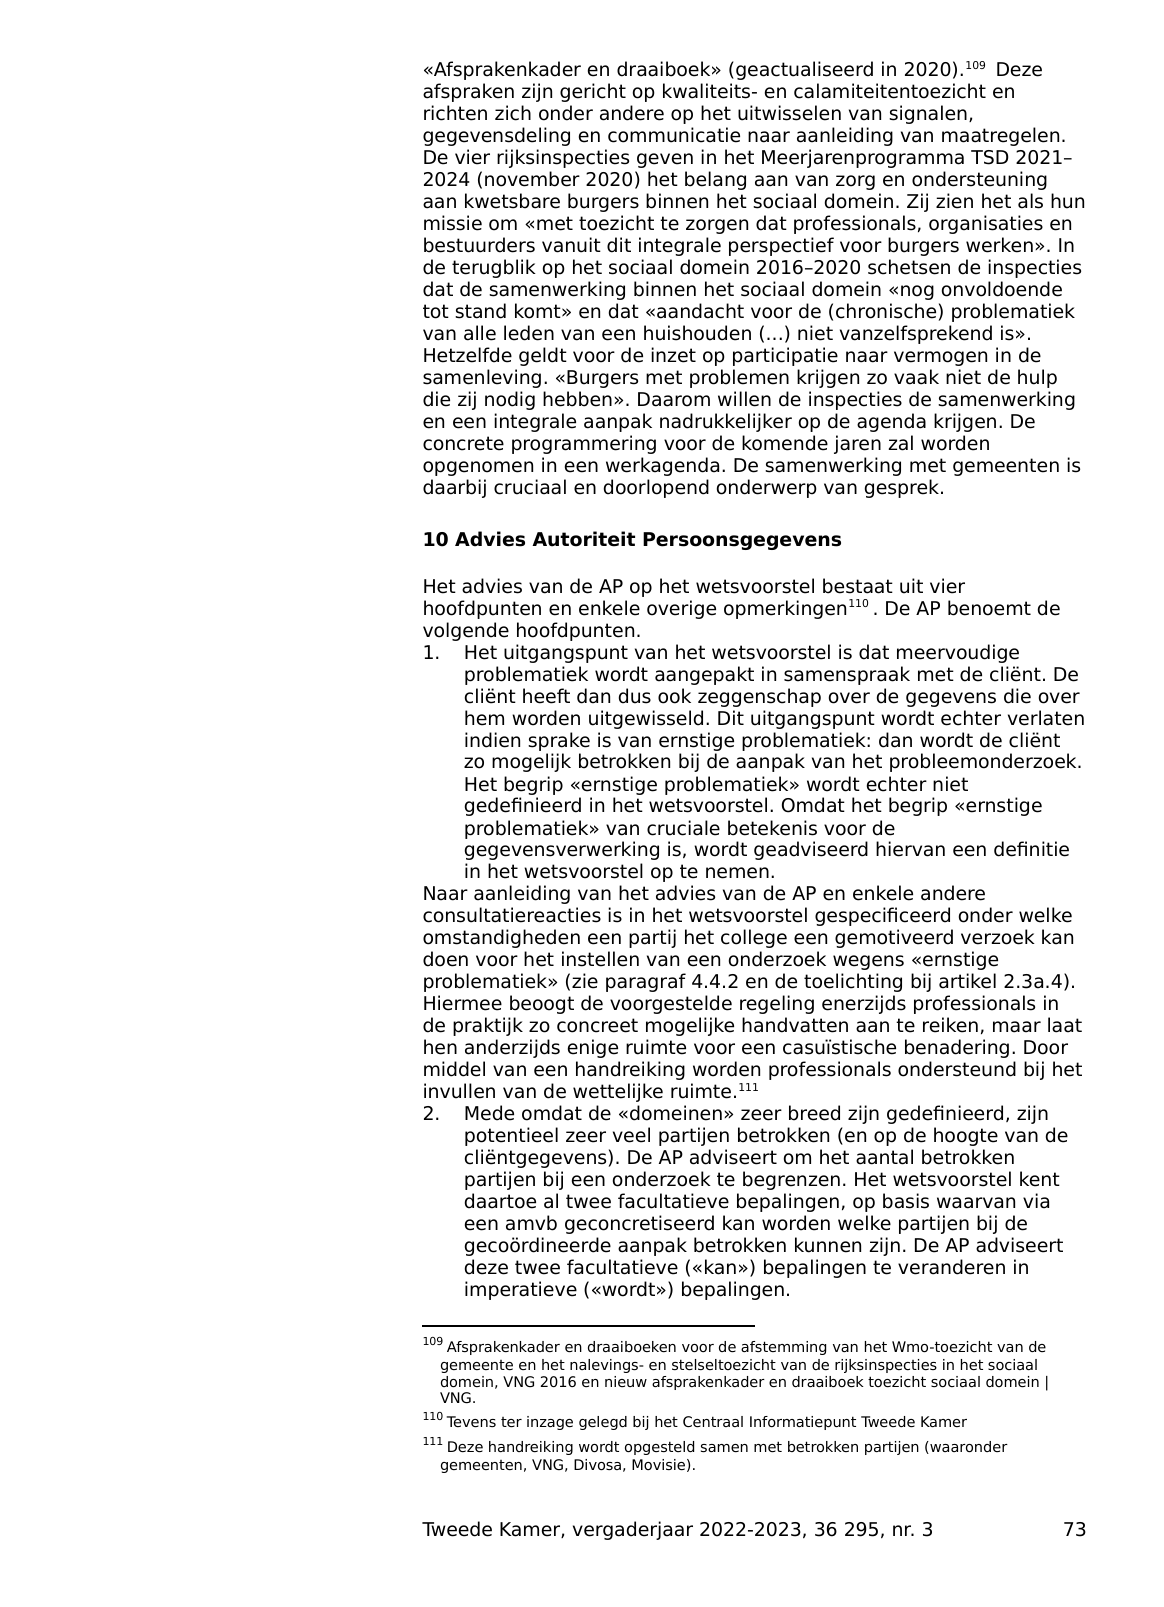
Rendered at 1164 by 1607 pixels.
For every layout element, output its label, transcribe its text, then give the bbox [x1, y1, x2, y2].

text Het advies van de AP op het wetsvoorstel bestaat uit vier hoofdpunten en enkele overige opmerkingen. De AP benoemt de volgende hoofdpunten. [422, 576, 1087, 642]
text 2. Mede omdat de «domeinen» zeer breed zijn gedefinieerd, zijn potentieel zeer veel partijen betrokken (en op de hoogte van de cliëntgegevens). De AP adviseert om het aantal betrokken partijen bij een onderzoek te begrenzen. Het wetsvoorstel kent daartoe al twee facultatieve bepalingen, op basis waarvan via een amvb geconcretiseerd kan worden welke partijen bij de gecoördineerde aanpak betrokken kunnen zijn. De AP adviseert deze twee facultatieve («kan») bepalingen te veranderen in imperatieve («wordt») bepalingen. [422, 1103, 1087, 1301]
text 1. Het uitgangspunt van het wetsvoorstel is dat meervoudige problematiek wordt aangepakt in samenspraak met de cliënt. De cliënt heeft dan dus ook zeggenschap over de gegevens die over hem worden uitgewisseld. Dit uitgangspunt wordt echter verlaten indien sprake is van ernstige problematiek: dan wordt de cliënt zo mogelijk betrokken bij de aanpak van het probleemonderzoek. Het begrip «ernstige problematiek» wordt echter niet gedefinieerd in het wetsvoorstel. Omdat het begrip «ernstige problematiek» van cruciale betekenis voor de gegevensverwerking is, wordt geadviseerd hiervan een definitie in het wetsvoorstel op te nemen. [422, 642, 1087, 883]
text Afsprakenkader en draaiboeken voor de afstemming van het Wmo-toezicht van de gemeente en het nalevings- en stelseltoezicht van de rijksinspecties in het sociaal domein, VNG 2016 en nieuw afsprakenkader en draaiboek toezicht sociaal domein | VNG. [422, 1335, 1087, 1407]
subtitle 10 Advies Autoriteit Persoonsgegevens [422, 529, 1087, 551]
text De vier rijksinspecties geven in het Meerjarenprogramma TSD 2021–2024 (november 2020) het belang aan van zorg en ondersteuning aan kwetsbare burgers binnen het sociaal domein. Zij zien het als hun missie om «met toezicht te zorgen dat professionals, organisaties en bestuurders vanuit dit integrale perspectief voor burgers werken». In de terugblik op het sociaal domein 2016–2020 schetsen de inspecties dat de samenwerking binnen het sociaal domein «nog onvoldoende tot stand komt» en dat «aandacht voor de (chronische) problematiek van alle leden van een huishouden (...) niet vanzelfsprekend is». Hetzelfde geldt voor de inzet op participatie naar vermogen in de samenleving. «Burgers met problemen krijgen zo vaak niet de hulp die zij nodig hebben». Daarom willen de inspecties de samenwerking en een integrale aanpak nadrukkelijker op de agenda krijgen. De concrete programmering voor de komende jaren zal worden opgenomen in een werkagenda. De samenwerking met gemeenten is daarbij cruciaal en doorlopend onderwerp van gesprek. [422, 147, 1087, 499]
text Tevens ter inzage gelegd bij het Centraal Informatiepunt Tweede Kamer [422, 1410, 1087, 1432]
text Naar aanleiding van het advies van de AP en enkele andere consultatiereacties is in het wetsvoorstel gespecificeerd onder welke omstandigheden een partij het college een gemotiveerd verzoek kan doen voor het instellen van een onderzoek wegens «ernstige problematiek» (zie paragraf 4.4.2 en de toelichting bij artikel 2.3a.4). Hiermee beoogt de voorgestelde regeling enerzijds professionals in de praktijk zo concreet mogelijke handvatten aan te reiken, maar laat hen anderzijds enige ruimte voor een casuïstische benadering. Door middel van een handreiking worden professionals ondersteund bij het invullen van de wettelijke ruimte. [422, 883, 1087, 1103]
text Deze handreiking wordt opgesteld samen met betrokken partijen (waaronder gemeenten, VNG, Divosa, Movisie). [422, 1435, 1087, 1474]
text «Afsprakenkader en draaiboek» (geactualiseerd in 2020). Deze afspraken zijn gericht op kwaliteits- en calamiteitentoezicht en richten zich onder andere op het uitwisselen van signalen, gegevensdeling en communicatie naar aanleiding van maatregelen. [422, 59, 1087, 147]
